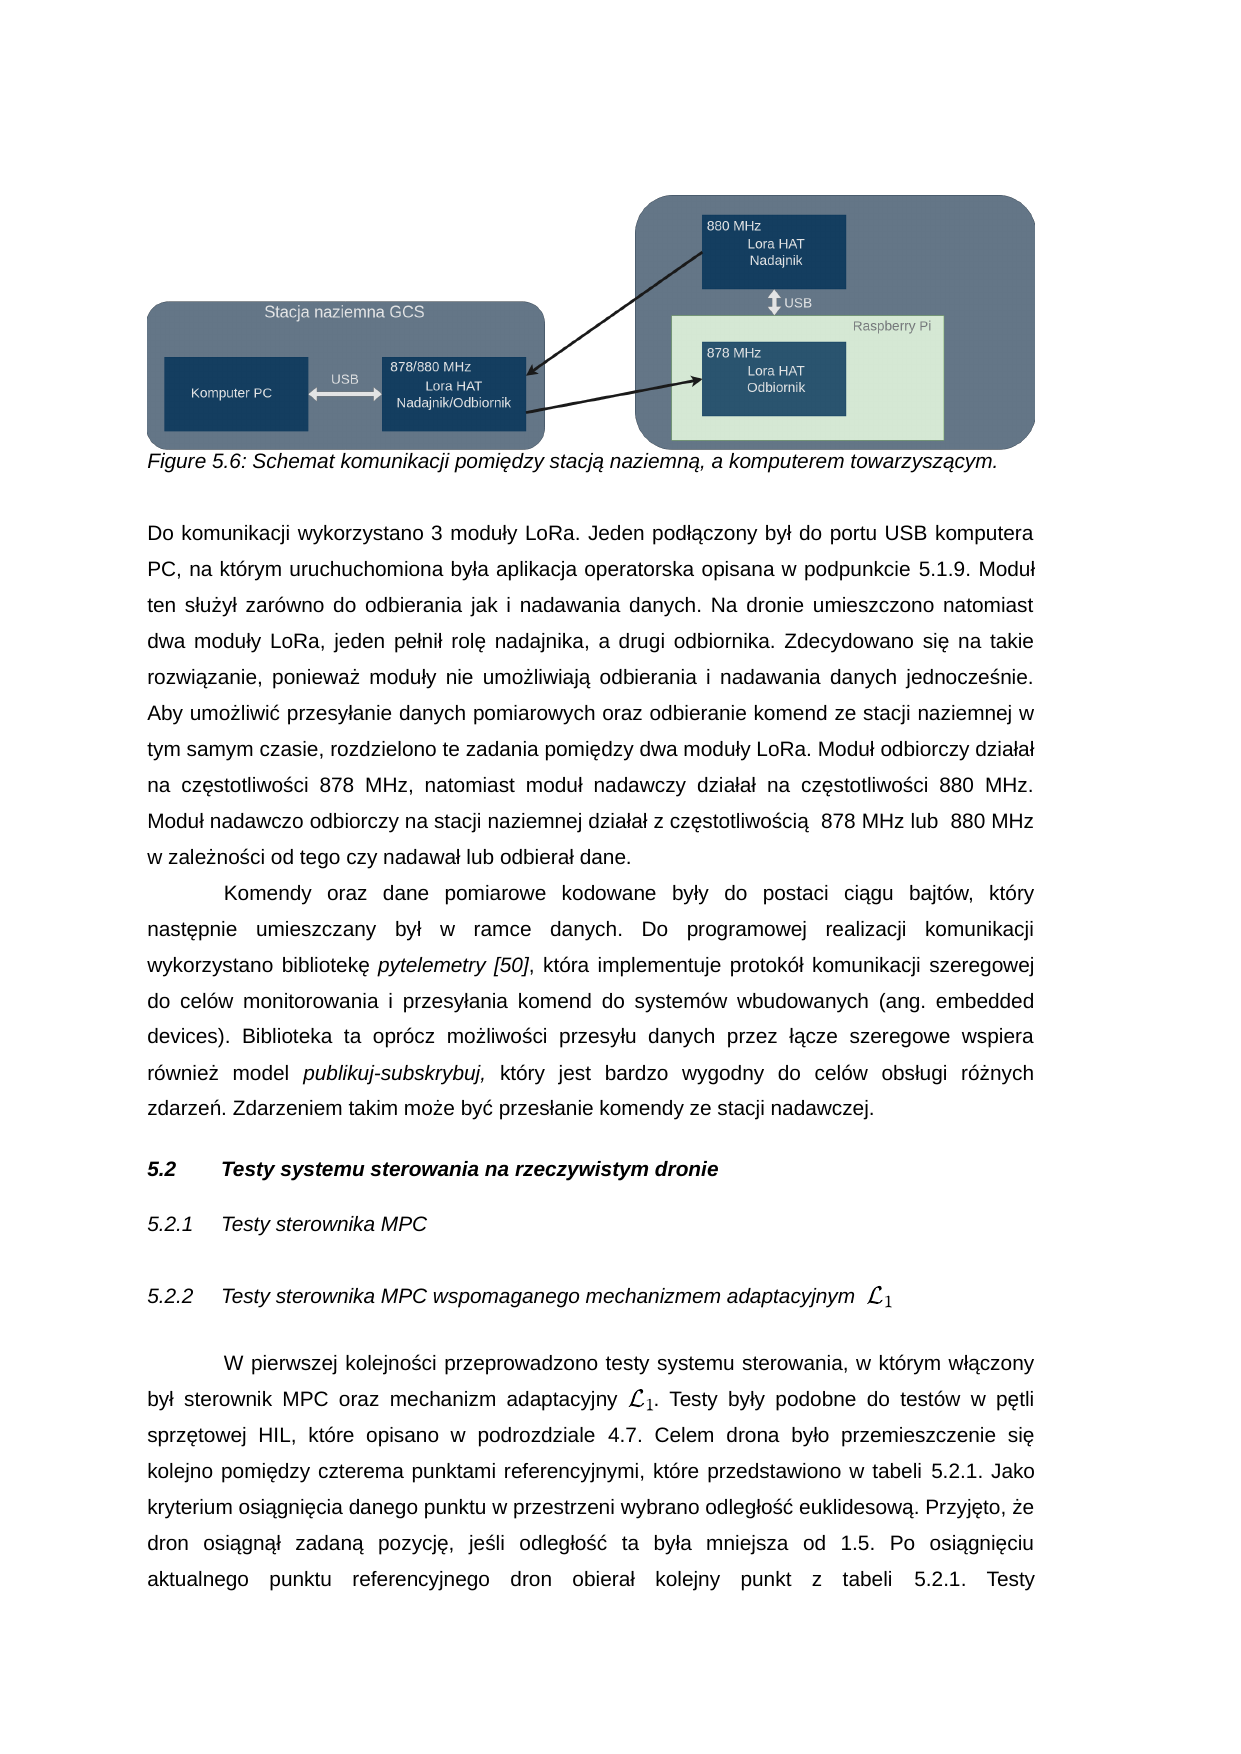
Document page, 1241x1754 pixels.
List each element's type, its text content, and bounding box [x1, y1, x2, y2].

subtitle Testy systemu sterowania na rzeczywistym dronie [147, 1157, 1035, 1181]
text Figure 5.6: Schemat komunikacji pomiędzy stacją naziemną, a komputerem towarzyszącym. [147, 450, 1035, 473]
text W pierwszej kolejności przeprowadzono testy systemu sterowania, w którym włączony był sterownik MPC oraz mechanizm adaptacyjny . Testy były podobne do testów w pętli sprzętowej HIL, które opisano w podrozdziale 4.7. Celem drona było przemieszczenie się kolejno pomiędzy czterema punktami referencyjnymi, które przedstawiono w tabeli 5.2.1. Jako kryterium osiągnięcia danego punktu w przestrzeni wybrano odległość euklidesową. Przyjęto, że dron osiągnął zadaną pozycję, jeśli odległość ta była mniejsza od 1.5. Po osiągnięciu aktualnego punktu referencyjnego dron obierał kolejny punkt z tabeli 5.2.1. Testy [147, 1351, 1035, 1591]
picture [147, 195, 1035, 450]
subtitle Testy sterownika MPC [147, 1212, 1035, 1236]
text Komendy oraz dane pomiarowe kodowane były do postaci ciągu bajtów, który następnie umieszczany był w ramce danych. Do programowej realizacji komunikacji wykorzystano bibliotekę pytelemetry [50], która implementuje protokół komunikacji szeregowej do celów monitorowania i przesyłania komend do systemów wbudowanych (ang. embedded devices). Biblioteka ta oprócz możliwości przesyłu danych przez łącze szeregowe wspiera również model publikuj-subskrybuj, który jest bardzo wygodny do celów obsługi różnych zdarzeń. Zdarzeniem takim może być przesłanie komendy ze stacji nadawczej. [147, 881, 1035, 1120]
text Do komunikacji wykorzystano 3 moduły LoRa. Jeden podłączony był do portu USB komputera PC, na którym uruchuchomiona była aplikacja operatorska opisana w podpunkcie 5.1.9. Moduł ten służył zarówno do odbierania jak i nadawania danych. Na dronie umieszczono natomiast dwa moduły LoRa, jeden pełnił rolę nadajnika, a drugi odbiornika. Zdecydowano się na takie rozwiązanie, ponieważ moduły nie umożliwiają odbierania i nadawania danych jednocześnie. Aby umożliwić przesyłanie danych pomiarowych oraz odbieranie komend ze stacji naziemnej w tym samym czasie, rozdzielono te zadania pomiędzy dwa moduły LoRa. Moduł odbiorczy działał na częstotliwości 878 MHz, natomiast moduł nadawczy działał na częstotliwości 880 MHz. Moduł nadawczo odbiorczy na stacji naziemnej działał z częstotliwością 878 MHz lub 880 MHz w zależności od tego czy nadawał lub odbierał dane. [147, 521, 1035, 869]
subtitle Testy sterownika MPC wspomaganego mechanizmem adaptacyjnym [147, 1284, 1035, 1308]
